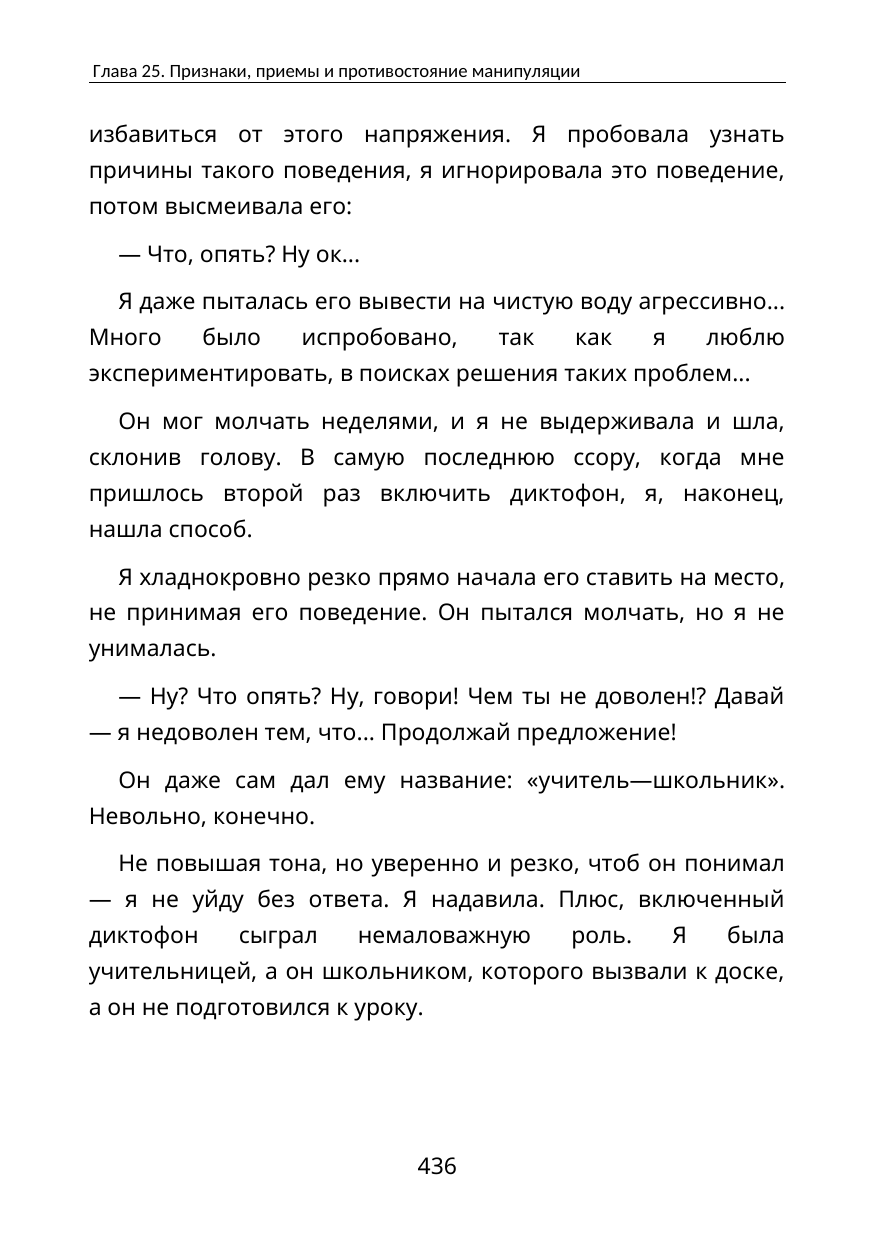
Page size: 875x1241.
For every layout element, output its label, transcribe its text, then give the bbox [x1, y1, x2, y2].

text Он даже сам дал ему название: «учитель—школьник». Невольно, конечно. [88, 764, 786, 831]
text Не повышая тона, но уверенно и резко, чтоб он понимал — я не уйду без ответа. Я надавила. Плюс, включенный диктофон сыграл немаловажную роль. Я была учительницей, а он школьником, которого вызвали к доске, а он не подготовился к уроку. [88, 847, 786, 1022]
text — Что, опять? Ну ок... [88, 238, 786, 269]
text Я хладнокровно резко прямо начала его ставить на место, не принимая его поведение. Он пытался молчать, но я не унималась. [88, 560, 786, 663]
text — Ну? Что опять? Ну, говори! Чем ты не доволен!? Давай — я недоволен тем, что... Продолжай предложение! [88, 680, 786, 747]
text Я даже пыталась его вывести на чистую воду агрессивно... Много было испробовано, так как я люблю экспериментировать, в поисках решения таких проблем... [88, 285, 786, 388]
text Он мог молчать неделями, и я не выдерживала и шла, склонив голову. В самую последнюю ссору, когда мне пришлось второй раз включить диктофон, я, наконец, нашла способ. [88, 405, 786, 544]
text избавиться от этого напряжения. Я пробовала узнать причины такого поведения, я игнорировала это поведение, потом высмеивала его: [88, 118, 786, 221]
